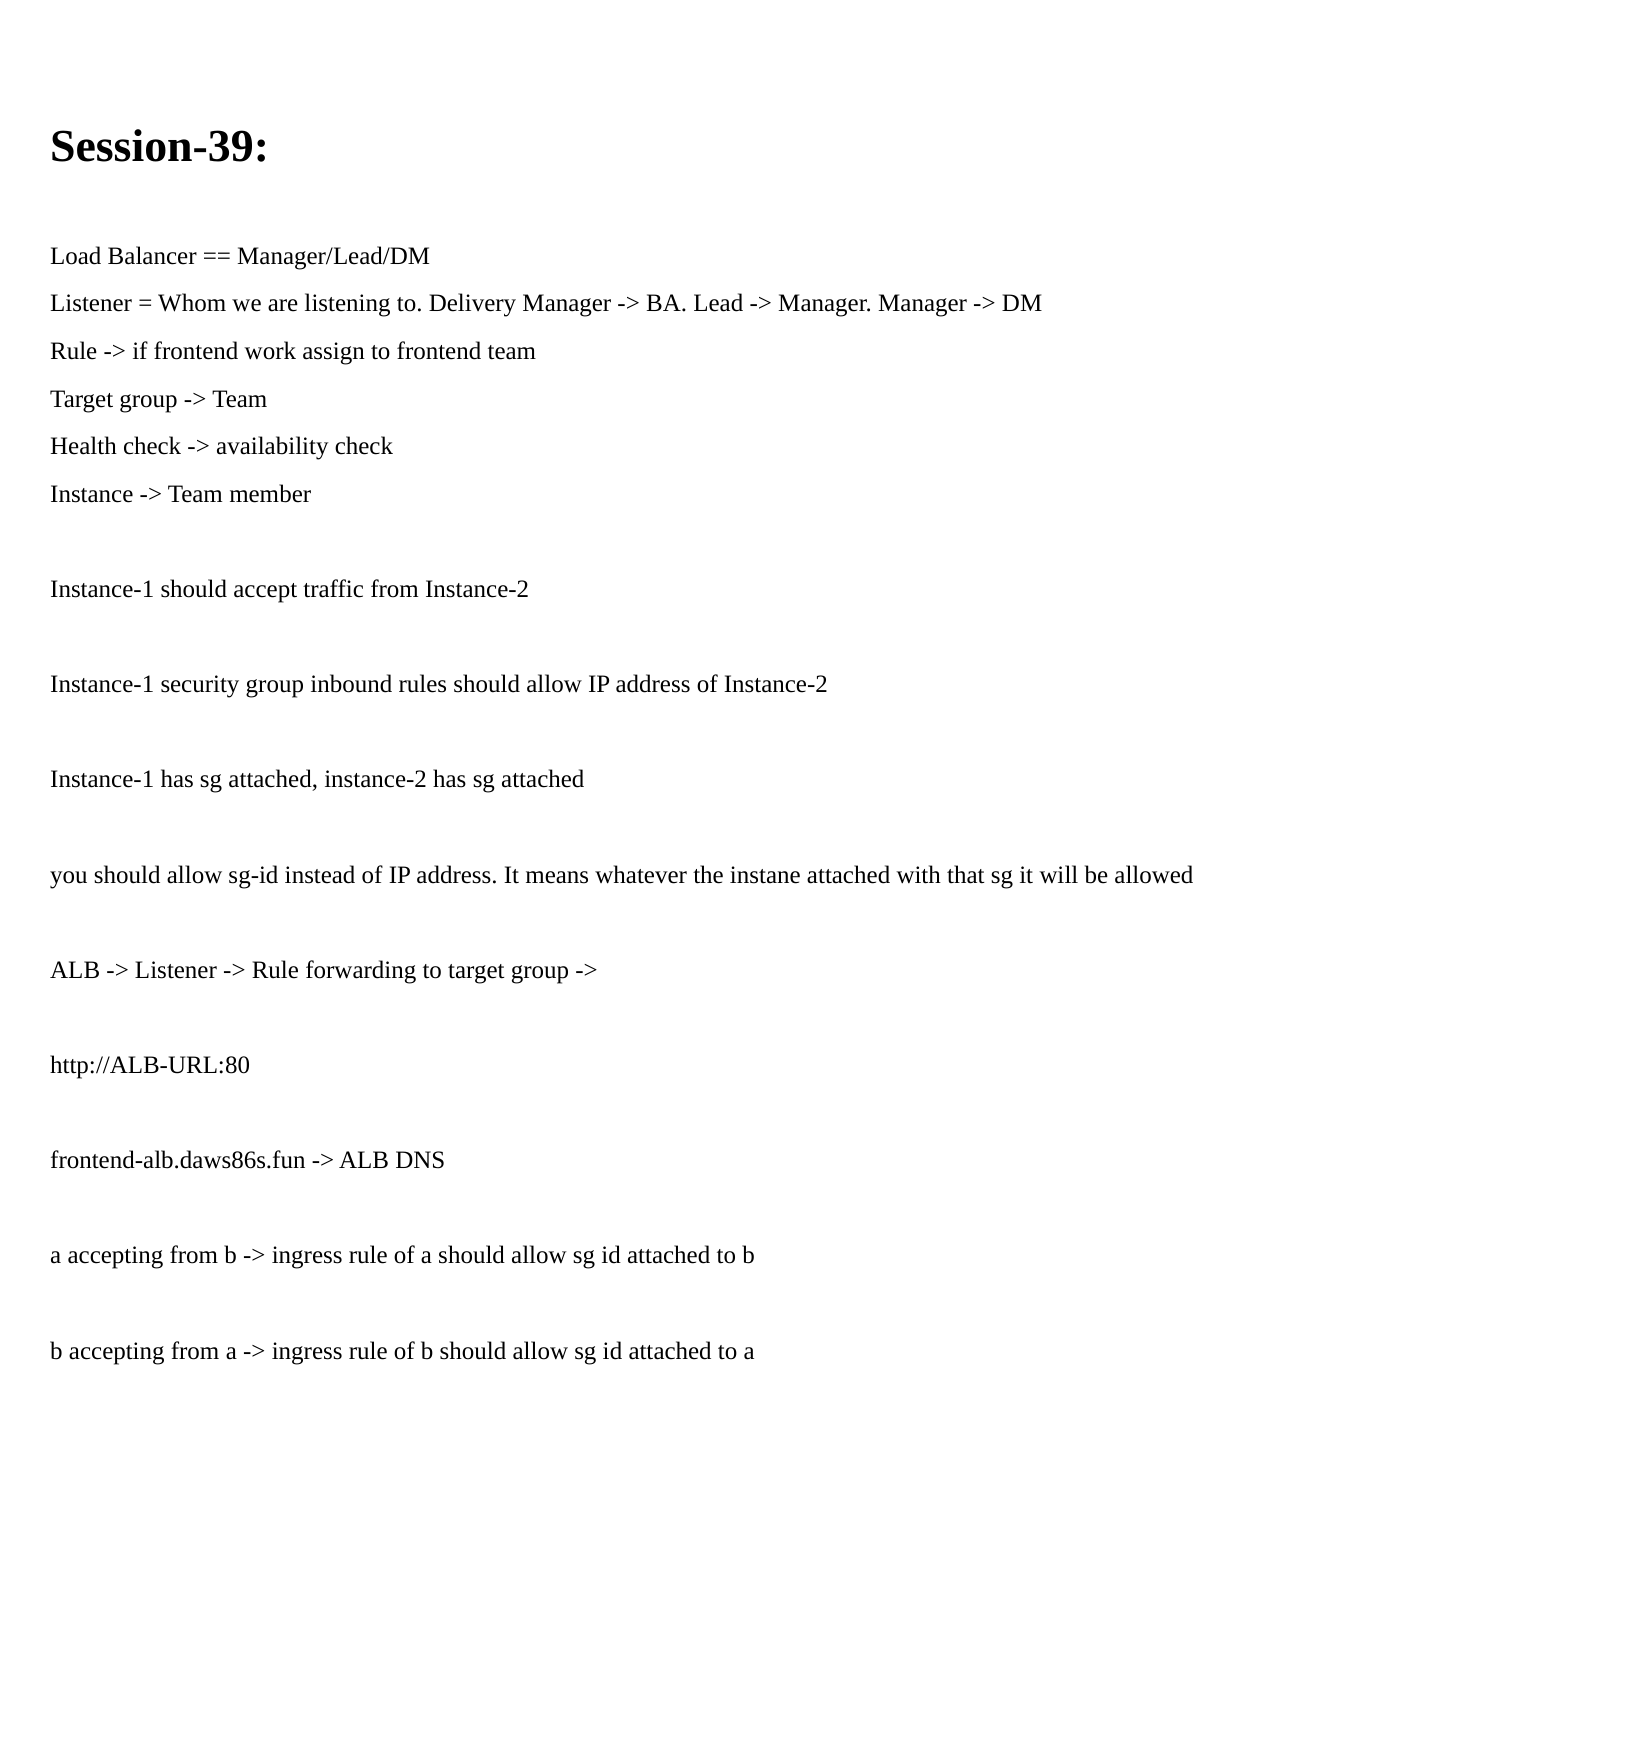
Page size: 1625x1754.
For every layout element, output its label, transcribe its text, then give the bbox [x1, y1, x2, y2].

text Instance-1 should accept traffic from Instance-2 [50, 574, 1562, 603]
text http://ALB-URL:80 [50, 1050, 1562, 1079]
text a accepting from b -> ingress rule of a should allow sg id attached to b [50, 1241, 1562, 1269]
text Health check -> availability check [50, 431, 1562, 460]
text ALB -> Listener -> Rule forwarding to target group -> [50, 955, 1562, 984]
text you should allow sg-id instead of IP address. It means whatever the instane attached with that sg it will be allowed [50, 860, 1562, 888]
text Target group -> Team [50, 384, 1562, 412]
text Listener = Whom we are listening to. Delivery Manager -> BA. Lead -> Manager. Manager -> DM [50, 288, 1562, 317]
text b accepting from a -> ingress rule of b should allow sg id attached to a [50, 1336, 1562, 1364]
text Instance-1 security group inbound rules should allow IP address of Instance-2 [50, 669, 1562, 698]
text Instance -> Team member [50, 479, 1562, 508]
text frontend-alb.daws86s.fun -> ALB DNS [50, 1145, 1562, 1174]
text Instance-1 has sg attached, instance-2 has sg attached [50, 764, 1562, 793]
text Rule -> if frontend work assign to frontend team [50, 336, 1562, 365]
text Load Balancer == Manager/Lead/DM [50, 241, 1562, 269]
text Session-39: [50, 118, 1562, 171]
